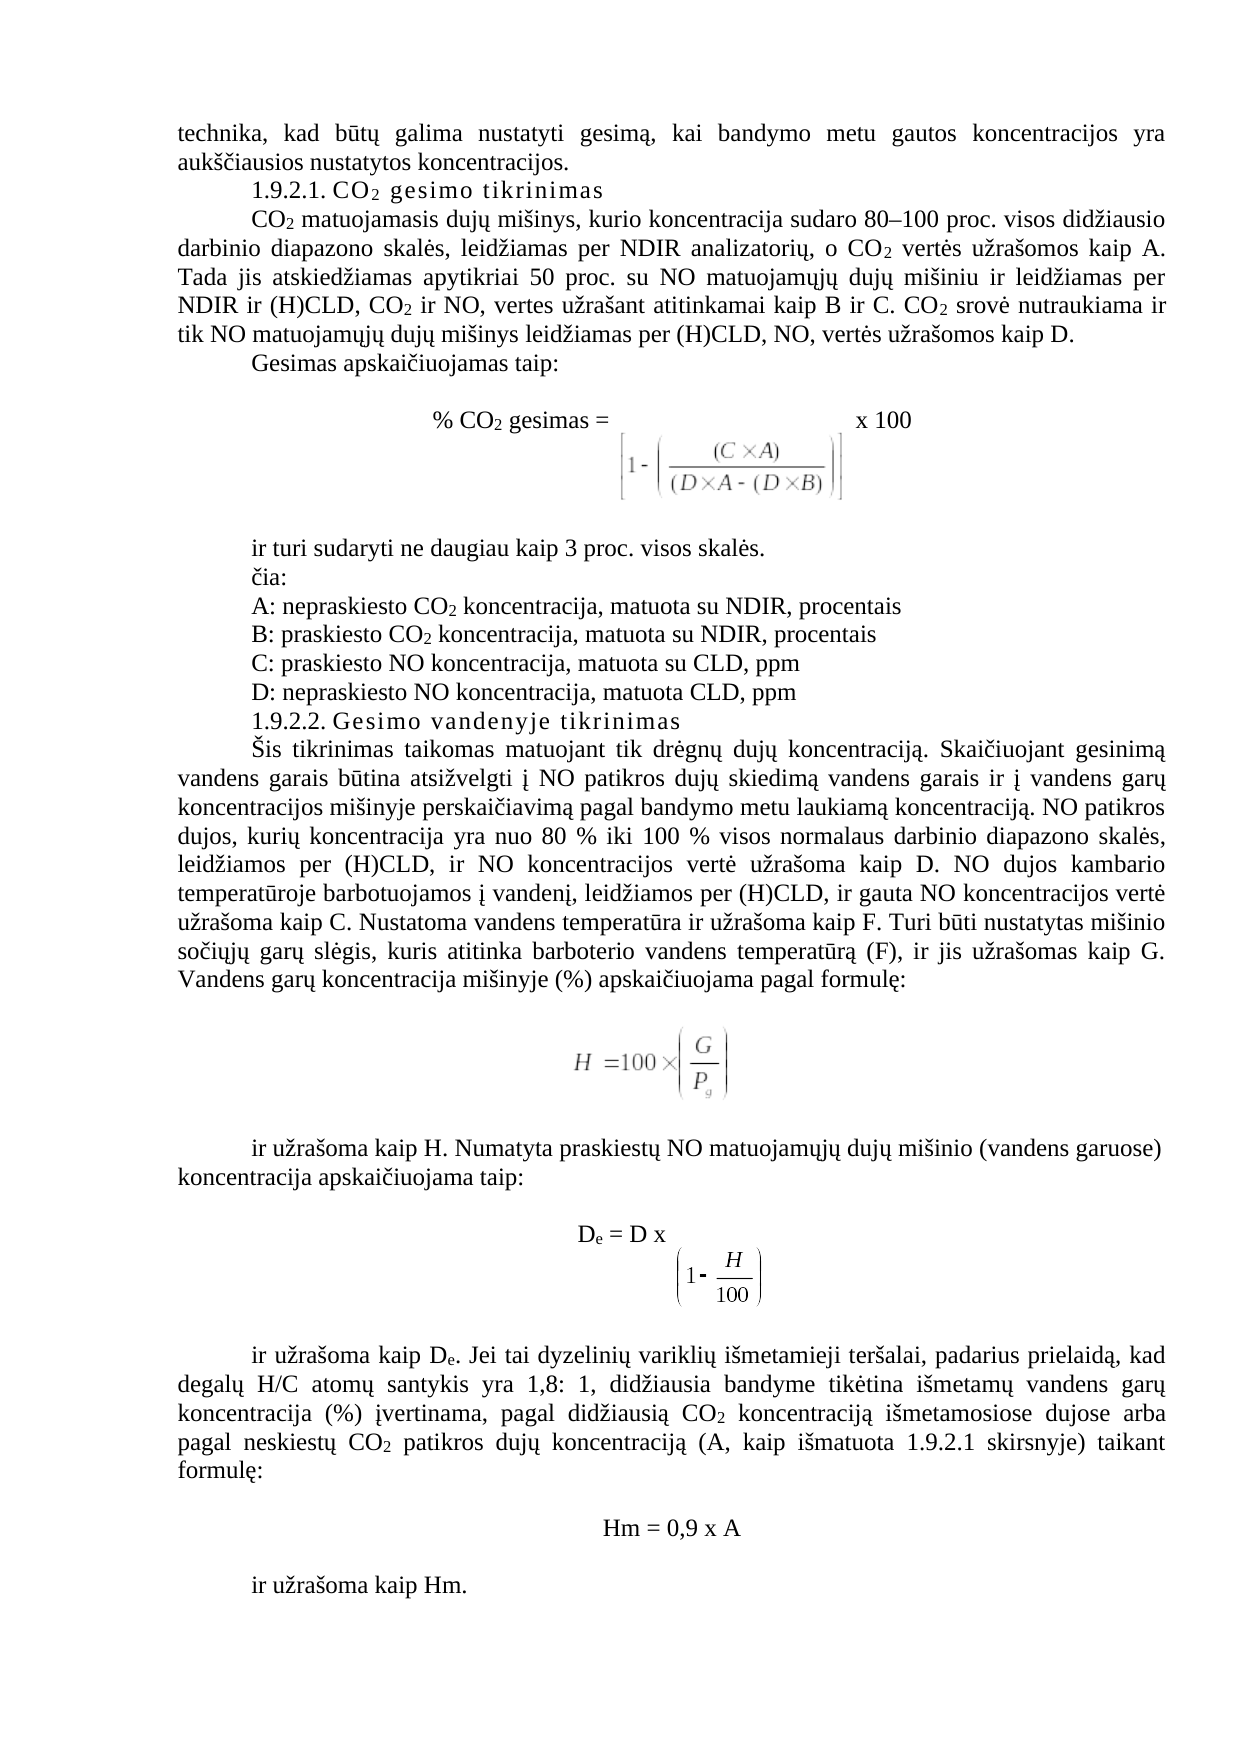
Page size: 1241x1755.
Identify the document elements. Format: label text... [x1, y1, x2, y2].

text A: nepraskiesto CO2 koncentracija, matuota su NDIR, procentais [177, 591, 1166, 619]
text 1.9.2.2. Gesimo vandenyje tikrinimas [177, 706, 1166, 734]
text Šis tikrinimas taikomas matuojant tik drėgnų dujų koncentraciją. Skaičiuojant gesinimą vandens garais būtina atsižvelgti į NO patikros dujų skiedimą vandens garais ir į vandens garų koncentracijos mišinyje perskaičiavimą pagal bandymo metu laukiamą koncentraciją. NO patikros dujos, kurių koncentracija yra nuo 80 % iki 100 % visos normalaus darbinio diapazono skalės, leidžiamos per (H)CLD, ir NO koncentracijos vertė užrašoma kaip D. NO dujos kambario temperatūroje barbotuojamos į vandenį, leidžiamos per (H)CLD, ir gauta NO koncentracijos vertė užrašoma kaip C. Nustatoma vandens temperatūra ir užrašoma kaip F. Turi būti nustatytas mišinio sočiųjų garų slėgis, kuris atitinka barboterio vandens temperatūrą (F), ir jis užrašomas kaip G. Vandens garų koncentracija mišinyje (%) apskaičiuojama pagal formulę: [177, 734, 1166, 993]
text čia: [177, 562, 1166, 591]
text Hm = 0,9 x A [177, 1513, 1166, 1542]
text CO2 matuojamasis dujų mišinys, kurio koncentracija sudaro 80–100 proc. visos didžiausio darbinio diapazono skalės, leidžiamas per NDIR analizatorių, o CO2 vertės užrašomos kaip A. Tada jis atskiedžiamas apytikriai 50 proc. su NO matuojamųjų dujų mišiniu ir leidžiamas per NDIR ir (H)CLD, CO2 ir NO, vertes užrašant atitinkamai kaip B ir C. CO2 srovė nutraukiama ir tik NO matuojamųjų dujų mišinys leidžiamas per (H)CLD, NO, vertės užrašomos kaip D. [177, 204, 1166, 348]
text De = D x [177, 1219, 1166, 1312]
text Gesimas apskaičiuojamas taip: [177, 348, 1166, 377]
text technika, kad būtų galima nustatyti gesimą, kai bandymo metu gautos koncentracijos yra aukščiausios nustatytos koncentracijos. [177, 118, 1166, 176]
text C: praskiesto NO koncentracija, matuota su CLD, ppm [177, 648, 1166, 677]
text D: nepraskiesto NO koncentracija, matuota CLD, ppm [177, 677, 1166, 706]
text ir užrašoma kaip De. Jei tai dyzelinių variklių išmetamieji teršalai, padarius prielaidą, kad degalų H/C atomų santykis yra 1,8: 1, didžiausia bandyme tikėtina išmetamų vandens garų koncentracija (%) įvertinama, pagal didžiausią CO2 koncentraciją išmetamosiose dujose arba pagal neskiestų CO2 patikros dujų koncentraciją (A, kaip išmatuota 1.9.2.1 skirsnyje) taikant formulę: [177, 1341, 1166, 1484]
text ir užrašoma kaip Hm. [177, 1571, 1166, 1599]
text % CO2 gesimas = x 100 [177, 406, 1166, 504]
text ir užrašoma kaip H. Numatyta praskiestų NO matuojamųjų dujų mišinio (vandens garuose) koncentracija apskaičiuojama taip: [177, 1133, 1166, 1191]
text B: praskiesto CO2 koncentracija, matuota su NDIR, procentais [177, 619, 1166, 648]
text 1.9.2.1. CO2 gesimo tikrinimas [177, 176, 1166, 204]
text ir turi sudaryti ne daugiau kaip 3 proc. visos skalės. [177, 533, 1166, 562]
